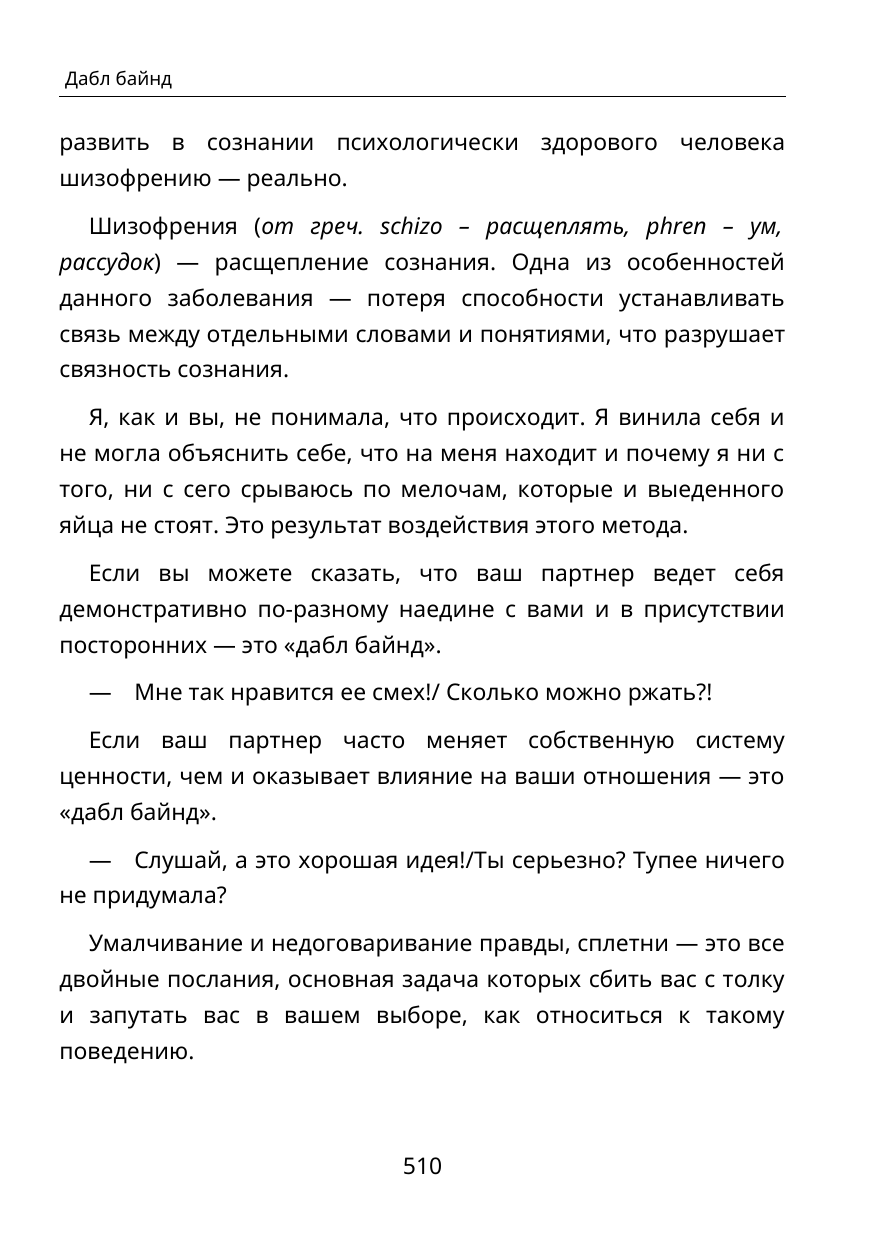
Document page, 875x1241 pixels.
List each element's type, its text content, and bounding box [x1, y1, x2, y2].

text Если ваш партнер часто меняет собственную систему ценности, чем и оказывает влияние на ваши отношения — это «дабл байнд». [59, 724, 786, 827]
text Я, как и вы, не понимала, что происходит. Я винила себя и не могла объяснить себе, что на меня находит и почему я ни с того, ни с сего срываюсь по мелочам, которые и выеденного яйца не стоят. Это результат воздействия этого метода. [59, 401, 786, 540]
text Умалчивание и недоговаривание правды, сплетни — это все двойные послания, основная задача которых сбить вас с толку и запутать вас в вашем выборе, как относиться к такому поведению. [59, 927, 786, 1066]
text Шизофрения (от греч. schizo – расщеплять, phren – ум, рассудок) — расщепление сознания. Одна из особенностей данного заболевания — потеря способности устанавливать связь между отдельными словами и понятиями, что разрушает связность сознания. [59, 210, 786, 385]
text Если вы можете сказать, что ваш партнер ведет себя демонстративно по-разному наедине с вами и в присутствии посторонних — это «дабл байнд». [59, 557, 786, 660]
text развить в сознании психологически здорового человека шизофрению — реально. [59, 126, 786, 193]
list Мне так нравится ее смех!/ Сколько можно ржать?! [59, 676, 786, 707]
list Слушай, а это хорошая идея!/Ты серьезно? Тупее ничего не придумала? [59, 843, 786, 911]
